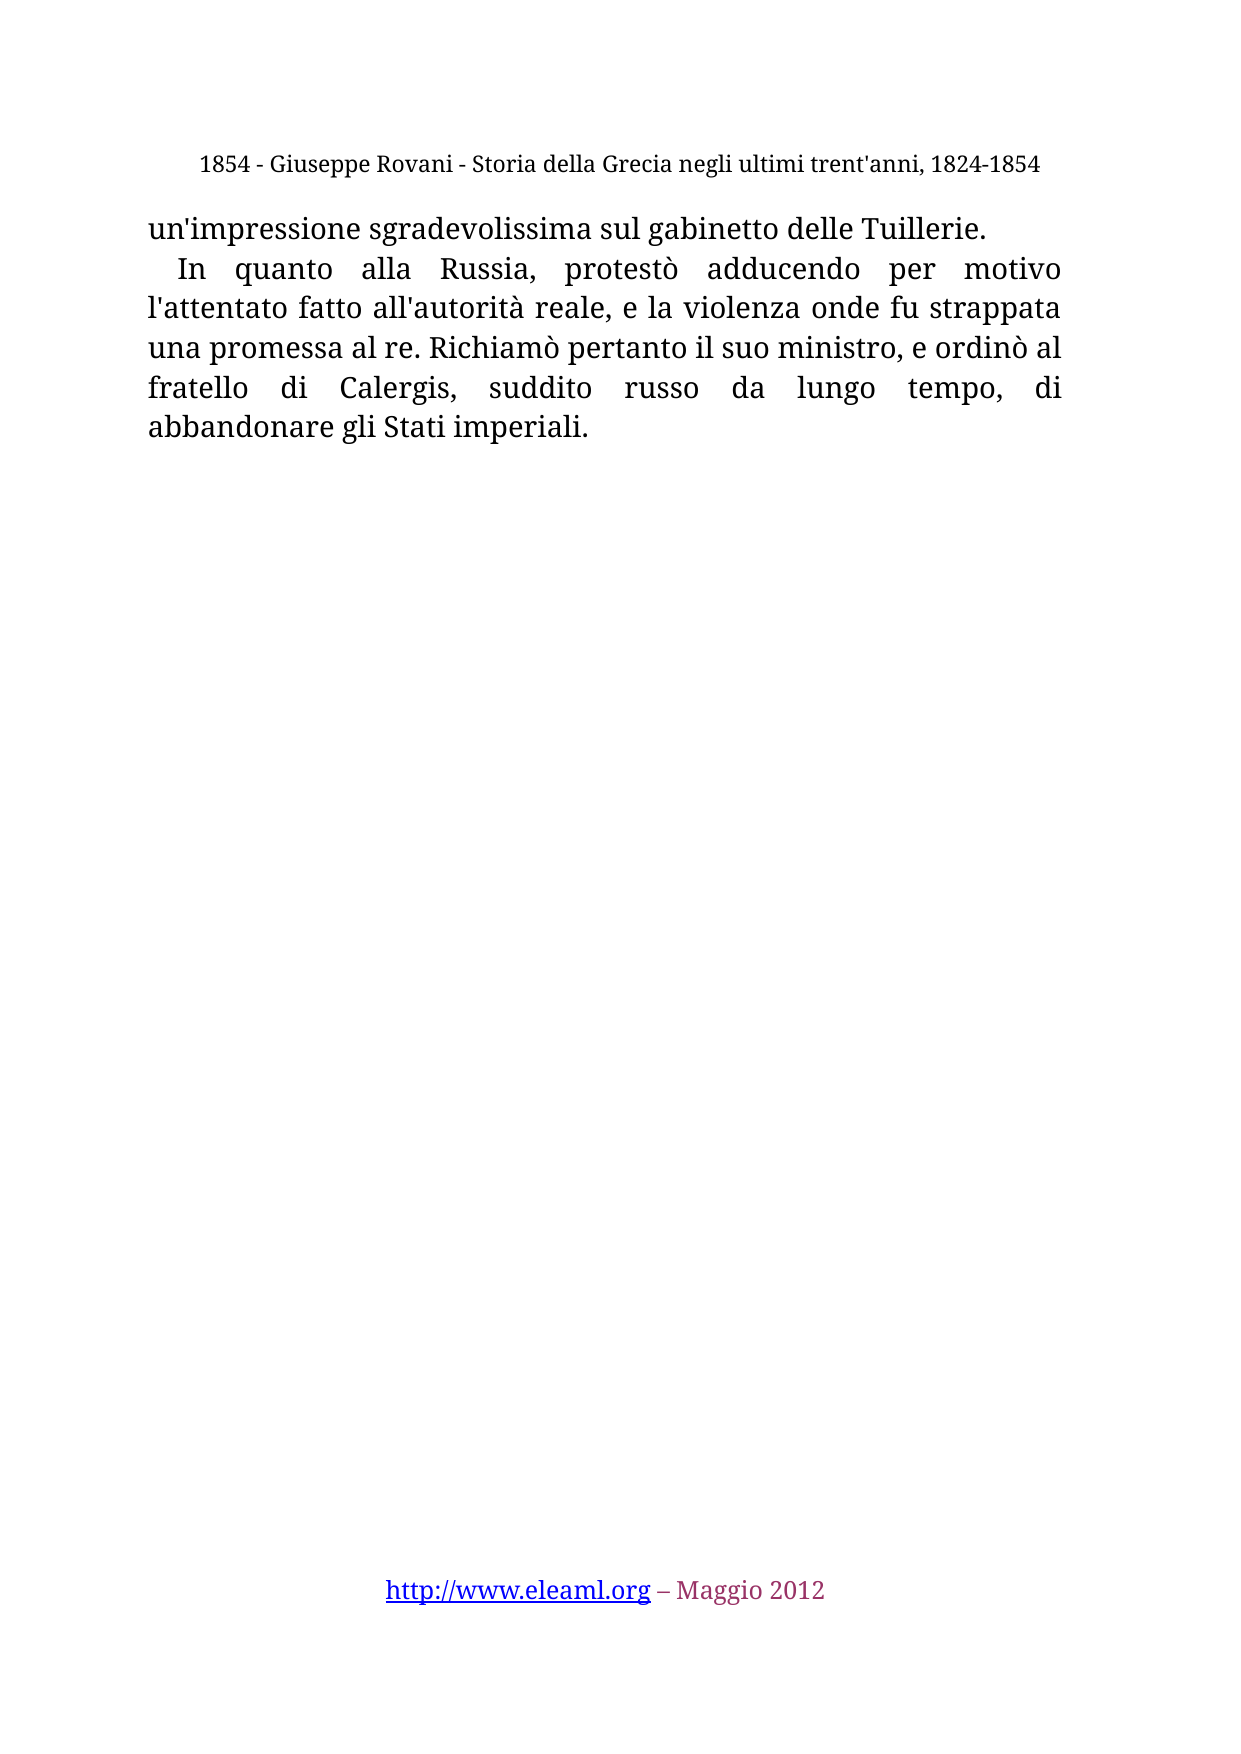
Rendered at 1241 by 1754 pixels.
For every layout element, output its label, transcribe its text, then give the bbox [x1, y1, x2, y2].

text un'impressione sgradevolissima sul gabinetto delle Tuillerie. [148, 208, 1063, 248]
text In quanto alla Russia, protestò adducendo per motivo l'attentato fatto all'autorità reale, e la violenza onde fu strappata una promessa al re. Richiamò pertanto il suo ministro, e ordinò al fratello di Calergis, suddito russo da lungo tempo, di abbandonare gli Stati imperiali. [148, 248, 1063, 446]
